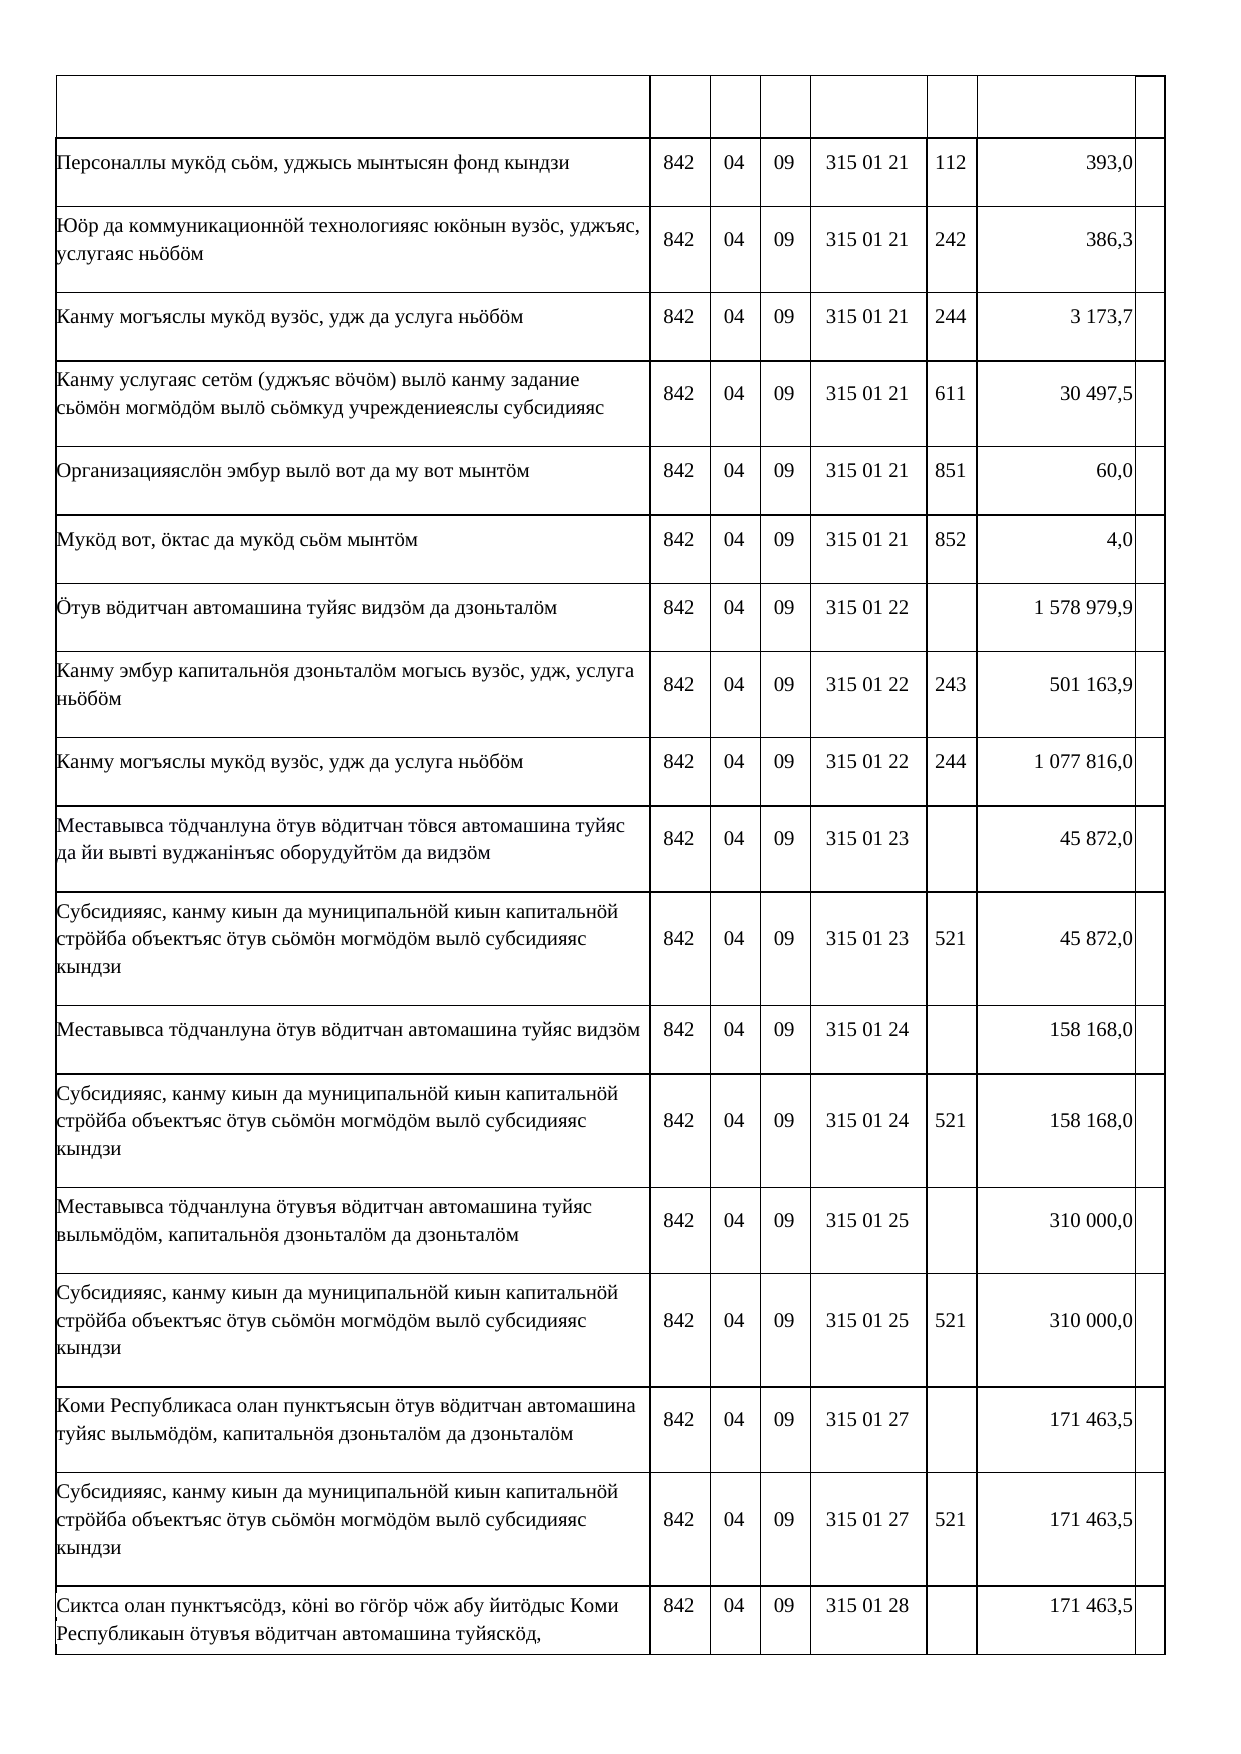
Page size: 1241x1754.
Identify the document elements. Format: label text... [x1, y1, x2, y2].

table_cell 171 463,5 [978, 1388, 1135, 1472]
table_cell 09 [761, 1274, 810, 1386]
table_cell 04 [711, 584, 760, 651]
table_cell [1136, 1388, 1164, 1472]
table_cell 158 168,0 [978, 1075, 1135, 1186]
table_cell [1136, 652, 1164, 737]
table_cell 315 01 22 [811, 584, 926, 651]
table_cell 30 497,5 [978, 362, 1135, 446]
table_cell 315 01 27 [811, 1473, 926, 1585]
table_cell 04 [711, 893, 760, 1004]
table_cell 09 [761, 362, 810, 446]
table_cell 04 [711, 1473, 760, 1585]
table_cell 112 [928, 139, 976, 206]
table_cell [1136, 362, 1164, 446]
table_cell Субсидияяс, канму киын да муниципальнӧй киын капитальнӧй стрӧйба объектъяс ӧтув сьӧмӧн могмӧдӧм вылӧ субсидияяс кындзи [57, 893, 649, 1004]
table_cell Организацияяслӧн эмбур вылӧ вот да му вот мынтӧм [57, 447, 649, 514]
table_cell [1136, 139, 1164, 206]
table_cell 09 [761, 516, 810, 582]
table_cell 09 [761, 807, 810, 891]
table_cell [1136, 1188, 1164, 1272]
table_header [651, 76, 710, 137]
table_cell [1136, 1274, 1164, 1386]
table_cell [1136, 1006, 1164, 1073]
table_cell 315 01 23 [811, 807, 926, 891]
table_cell Коми Республикаса олан пунктъясын ӧтув вӧдитчан автомашина туйяс выльмӧдӧм, капитальнӧя дзоньталӧм да дзоньталӧм [57, 1388, 649, 1472]
table_cell 842 [651, 652, 710, 737]
table_cell 09 [761, 1388, 810, 1472]
table_cell 09 [761, 1188, 810, 1272]
table_cell [928, 1388, 976, 1472]
table_cell 09 [761, 139, 810, 206]
table_cell 315 01 27 [811, 1388, 926, 1472]
table_cell Сиктса олан пунктъясӧдз, кӧні во гӧгӧр чӧж абу йитӧдыс Коми Республикаын ӧтувъя вӧдитчан автомашина туйяскӧд, [57, 1587, 649, 1654]
table_cell 521 [928, 1274, 976, 1386]
table_cell 1 077 816,0 [978, 738, 1135, 805]
table_cell 04 [711, 139, 760, 206]
table_cell 45 872,0 [978, 807, 1135, 891]
table_cell 04 [711, 516, 760, 582]
table_cell 521 [928, 1075, 976, 1186]
table_cell 842 [651, 447, 710, 514]
table_cell 842 [651, 1587, 710, 1654]
table_cell 45 872,0 [978, 893, 1135, 1004]
table_cell 310 000,0 [978, 1188, 1135, 1272]
table_cell 171 463,5 [978, 1473, 1135, 1585]
table_cell 09 [761, 652, 810, 737]
table_cell 310 000,0 [978, 1274, 1135, 1386]
table_header [1136, 77, 1164, 137]
table_cell 09 [761, 1587, 810, 1654]
table_cell 04 [711, 447, 760, 514]
table_cell [1136, 1473, 1164, 1585]
table_cell Персоналлы мукӧд сьӧм, уджысь мынтысян фонд кындзи [57, 139, 649, 206]
table_cell 842 [651, 1388, 710, 1472]
table_cell 852 [928, 516, 976, 582]
table_cell 386,3 [978, 207, 1135, 292]
table_cell 315 01 21 [811, 207, 926, 292]
table_cell 04 [711, 738, 760, 805]
table_cell 09 [761, 893, 810, 1004]
table_cell 501 163,9 [978, 652, 1135, 737]
table_cell 315 01 24 [811, 1006, 926, 1073]
table_cell 842 [651, 738, 710, 805]
table_cell Канму могъяслы мукӧд вузӧс, удж да услуга ньӧбӧм [57, 738, 649, 805]
table_cell 60,0 [978, 447, 1135, 514]
table_cell 04 [711, 652, 760, 737]
table_cell 315 01 21 [811, 516, 926, 582]
table_cell [1136, 584, 1164, 651]
table_cell 04 [711, 1188, 760, 1272]
table_cell Ӧтув вӧдитчан автомашина туйяс видзӧм да дзоньталӧм [57, 584, 649, 651]
table_cell Канму могъяслы мукӧд вузӧс, удж да услуга ньӧбӧм [57, 293, 649, 360]
table_cell 393,0 [978, 139, 1135, 206]
table_cell 09 [761, 1473, 810, 1585]
table_cell Канму услугаяс сетӧм (уджъяс вӧчӧм) вылӧ канму задание сьӧмӧн могмӧдӧм вылӧ сьӧмкуд учреждениеяслы субсидияяс [57, 362, 649, 446]
table_cell [1136, 893, 1164, 1004]
table_cell 315 01 21 [811, 293, 926, 360]
table_header [711, 76, 760, 137]
table_cell 315 01 22 [811, 738, 926, 805]
table_cell 315 01 25 [811, 1274, 926, 1386]
table_cell 315 01 21 [811, 362, 926, 446]
table_cell [1136, 447, 1164, 514]
table_header [978, 76, 1135, 137]
table_cell 242 [928, 207, 976, 292]
table_cell 315 01 23 [811, 893, 926, 1004]
table_header [928, 76, 977, 137]
table_cell 04 [711, 1587, 760, 1654]
table_cell 315 01 25 [811, 1188, 926, 1272]
table_cell 842 [651, 1075, 710, 1186]
table_cell 244 [928, 293, 976, 360]
table_cell 04 [711, 362, 760, 446]
table_cell 09 [761, 447, 810, 514]
table_cell 1 578 979,9 [978, 584, 1135, 651]
table_cell 315 01 21 [811, 447, 926, 514]
table_cell 842 [651, 293, 710, 360]
table_cell 842 [651, 807, 710, 891]
table_cell [1136, 293, 1164, 360]
table_cell 521 [928, 893, 976, 1004]
table_cell [1136, 1075, 1164, 1186]
table_cell 842 [651, 1006, 710, 1073]
table_cell 842 [651, 893, 710, 1004]
table_header [57, 76, 649, 137]
table_cell 04 [711, 1274, 760, 1386]
table_header [761, 76, 810, 137]
table_cell Юӧр да коммуникационнӧй технологияяс юкӧнын вузӧс, уджъяс, услугаяс ньӧбӧм [57, 207, 649, 292]
table_cell 04 [711, 807, 760, 891]
table_cell 04 [711, 1388, 760, 1472]
table_cell 09 [761, 584, 810, 651]
table_cell 09 [761, 207, 810, 292]
table_cell 842 [651, 1473, 710, 1585]
table_cell [1136, 807, 1164, 891]
table_cell [928, 1188, 976, 1272]
table_cell Субсидияяс, канму киын да муниципальнӧй киын капитальнӧй стрӧйба объектъяс ӧтув сьӧмӧн могмӧдӧм вылӧ субсидияяс кындзи [57, 1274, 649, 1386]
table_cell 04 [711, 293, 760, 360]
table_cell [928, 584, 976, 651]
table_cell 04 [711, 1006, 760, 1073]
table_cell Субсидияяс, канму киын да муниципальнӧй киын капитальнӧй стрӧйба объектъяс ӧтув сьӧмӧн могмӧдӧм вылӧ субсидияяс кындзи [57, 1075, 649, 1186]
table_cell 315 01 22 [811, 652, 926, 737]
table_cell [928, 1587, 976, 1654]
table_cell [928, 1006, 976, 1073]
table_cell [1136, 738, 1164, 805]
table_cell Мукӧд вот, ӧктас да мукӧд сьӧм мынтӧм [57, 516, 649, 582]
table_cell 3 173,7 [978, 293, 1135, 360]
table_cell 315 01 21 [811, 139, 926, 206]
table_cell Субсидияяс, канму киын да муниципальнӧй киын капитальнӧй стрӧйба объектъяс ӧтув сьӧмӧн могмӧдӧм вылӧ субсидияяс кындзи [57, 1473, 649, 1585]
table_cell 842 [651, 207, 710, 292]
table_cell 09 [761, 293, 810, 360]
table_cell Канму эмбур капитальнӧя дзоньталӧм могысь вузӧс, удж, услуга ньӧбӧм [57, 652, 649, 737]
table_cell Меставывса тӧдчанлуна ӧтув вӧдитчан автомашина туйяс видзӧм [57, 1006, 649, 1073]
table_cell 09 [761, 1006, 810, 1073]
table_cell 842 [651, 1274, 710, 1386]
table_cell 04 [711, 1075, 760, 1186]
table_cell [1136, 516, 1164, 582]
table_cell 611 [928, 362, 976, 446]
table_cell [1136, 1587, 1164, 1654]
table_cell 244 [928, 738, 976, 805]
table_cell 842 [651, 584, 710, 651]
table_cell 842 [651, 516, 710, 582]
table_cell 158 168,0 [978, 1006, 1135, 1073]
table_cell 842 [651, 1188, 710, 1272]
table_cell Меставывса тӧдчанлуна ӧтувъя вӧдитчан автомашина туйяс выльмӧдӧм, капитальнӧя дзоньталӧм да дзоньталӧм [57, 1188, 649, 1272]
table_cell 09 [761, 738, 810, 805]
table_cell 04 [711, 207, 760, 292]
table_cell [1136, 207, 1164, 292]
table_cell 315 01 28 [811, 1587, 926, 1654]
table_cell 842 [651, 362, 710, 446]
table_cell 09 [761, 1075, 810, 1186]
table_cell 521 [928, 1473, 976, 1585]
table_cell Меставывса тӧдчанлуна ӧтув вӧдитчан тӧвся автомашина туйяс да йи вывті вуджанінъяс оборудуйтӧм да видзӧм [57, 807, 649, 891]
table_header [811, 76, 927, 137]
table_cell 4,0 [978, 516, 1135, 582]
table_cell 243 [928, 652, 976, 737]
table_cell 315 01 24 [811, 1075, 926, 1186]
table_cell 842 [651, 139, 710, 206]
table_cell 171 463,5 [978, 1587, 1135, 1654]
table_cell [928, 807, 976, 891]
table_cell 851 [928, 447, 976, 514]
